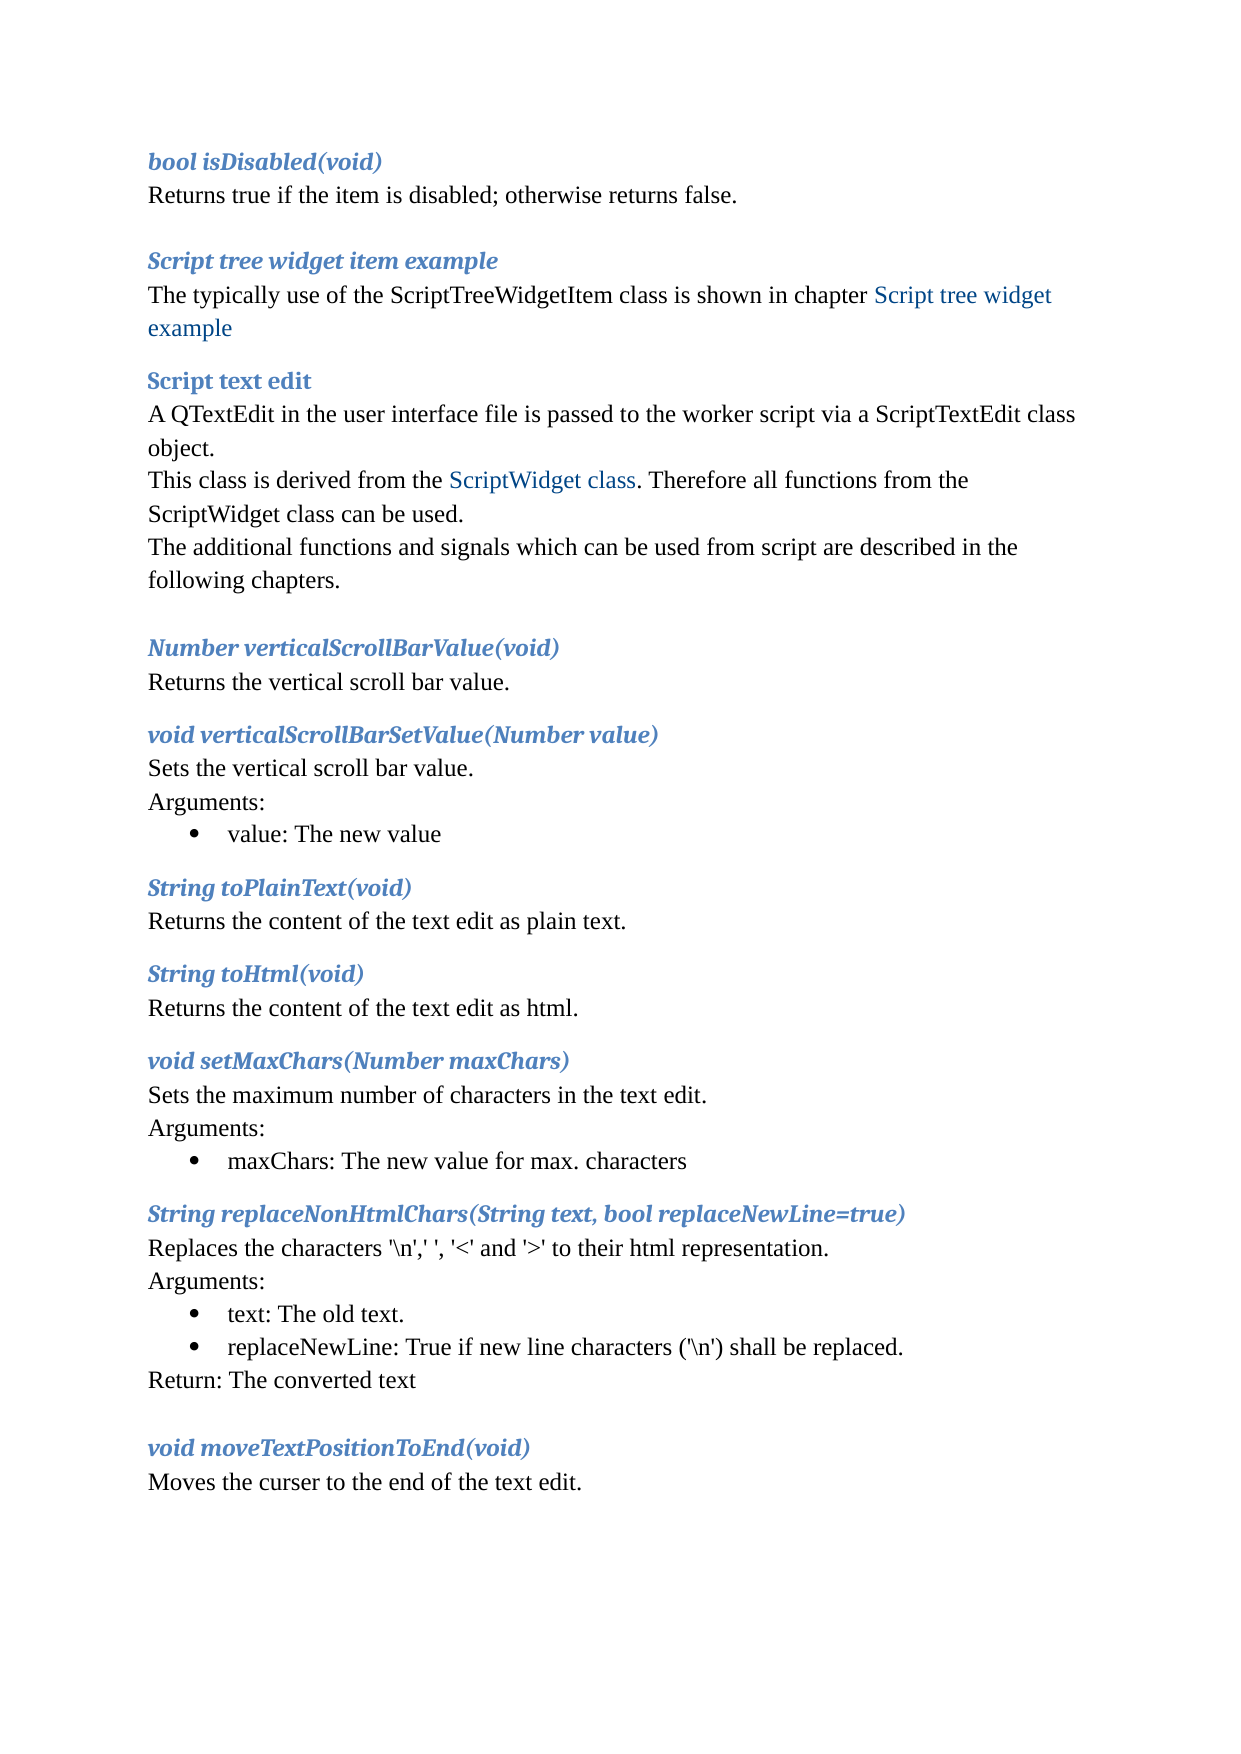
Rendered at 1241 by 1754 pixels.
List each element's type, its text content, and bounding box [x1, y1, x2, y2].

subtitle String toHtml(void) [148, 960, 1093, 989]
subtitle String replaceNonHtmlChars(String text, bool replaceNewLine=true) [148, 1200, 1093, 1229]
text Arguments: [148, 1113, 1093, 1142]
text Returns the content of the text edit as html. [148, 993, 1093, 1022]
text Replaces the characters '\n',' ', '<' and '>' to their html representation. [148, 1233, 1093, 1262]
text The typically use of the ScriptTreeWidgetItem class is shown in chapter Script tree widget example [148, 280, 1093, 341]
text Arguments: [148, 787, 1093, 815]
subtitle void setMaxChars(Number maxChars) [148, 1047, 1093, 1076]
text Returns the vertical scroll bar value. [148, 667, 1093, 695]
subtitle bool isDisabled(void) [148, 148, 1093, 176]
subtitle void verticalScrollBarSetValue(Number value) [148, 721, 1093, 749]
text Return: The converted text [148, 1365, 1093, 1394]
text Returns the content of the text edit as plain text. [148, 906, 1093, 935]
text This class is derived from the ScriptWidget class. Therefore all functions from the ScriptWidget class can be used. [148, 466, 1093, 527]
subtitle void moveTextPositionToEnd(void) [148, 1434, 1093, 1463]
list maxChars: The new value for max. characters [190, 1146, 1093, 1175]
text Sets the vertical scroll bar value. [148, 753, 1093, 782]
text Arguments: [148, 1266, 1093, 1295]
text The additional functions and signals which can be used from script are described in the following chapters. [148, 532, 1093, 593]
text Sets the maximum number of characters in the text edit. [148, 1080, 1093, 1109]
text A QTextEdit in the user interface file is passed to the worker script via a ScriptTextEdit class object. [148, 399, 1093, 461]
list value: The new value [190, 819, 1093, 848]
subtitle Script tree widget item example [148, 247, 1093, 275]
subtitle Number verticalScrollBarValue(void) [148, 634, 1093, 662]
text Returns true if the item is disabled; otherwise returns false. [148, 181, 1093, 209]
text Moves the curser to the end of the text edit. [148, 1467, 1093, 1496]
list text: The old text. [190, 1299, 1093, 1328]
list replaceNewLine: True if new line characters ('\n') shall be replaced. [190, 1332, 1093, 1361]
subtitle String toPlainText(void) [148, 873, 1093, 902]
subtitle Script text edit [148, 367, 1093, 395]
